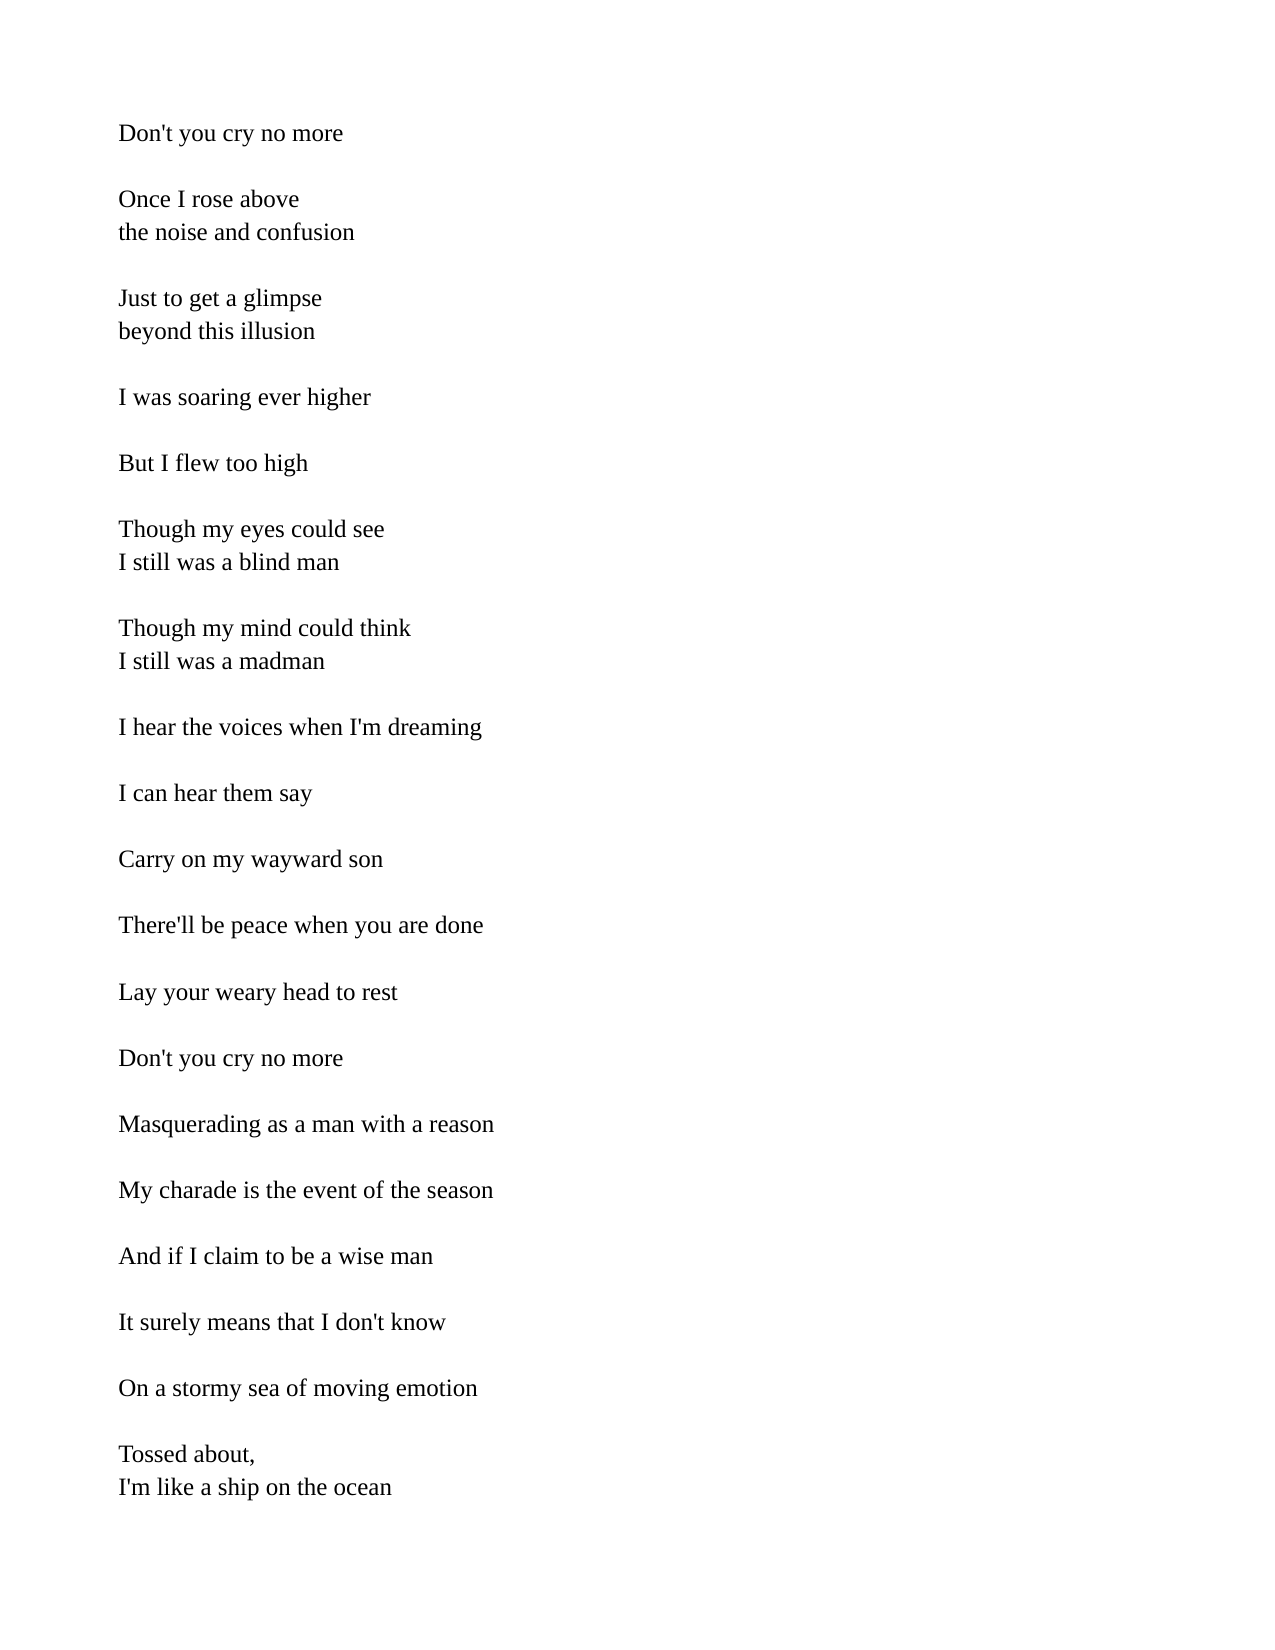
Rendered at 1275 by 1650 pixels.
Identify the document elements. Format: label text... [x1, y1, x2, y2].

text Don't you cry no more Once I rose above the noise and confusion Just to get a glimpse beyond this illusion I was soaring ever higher But I flew too high Though my eyes could see I still was a blind man Though my mind could think I still was a madman I hear the voices when I'm dreaming I can hear them say Carry on my wayward son There'll be peace when you are done Lay your weary head to rest Don't you cry no more Masquerading as a man with a reason My charade is the event of the season And if I claim to be a wise man It surely means that I don't know On a stormy sea of moving emotion Tossed about, I'm like a ship on the ocean [118, 118, 1157, 1501]
